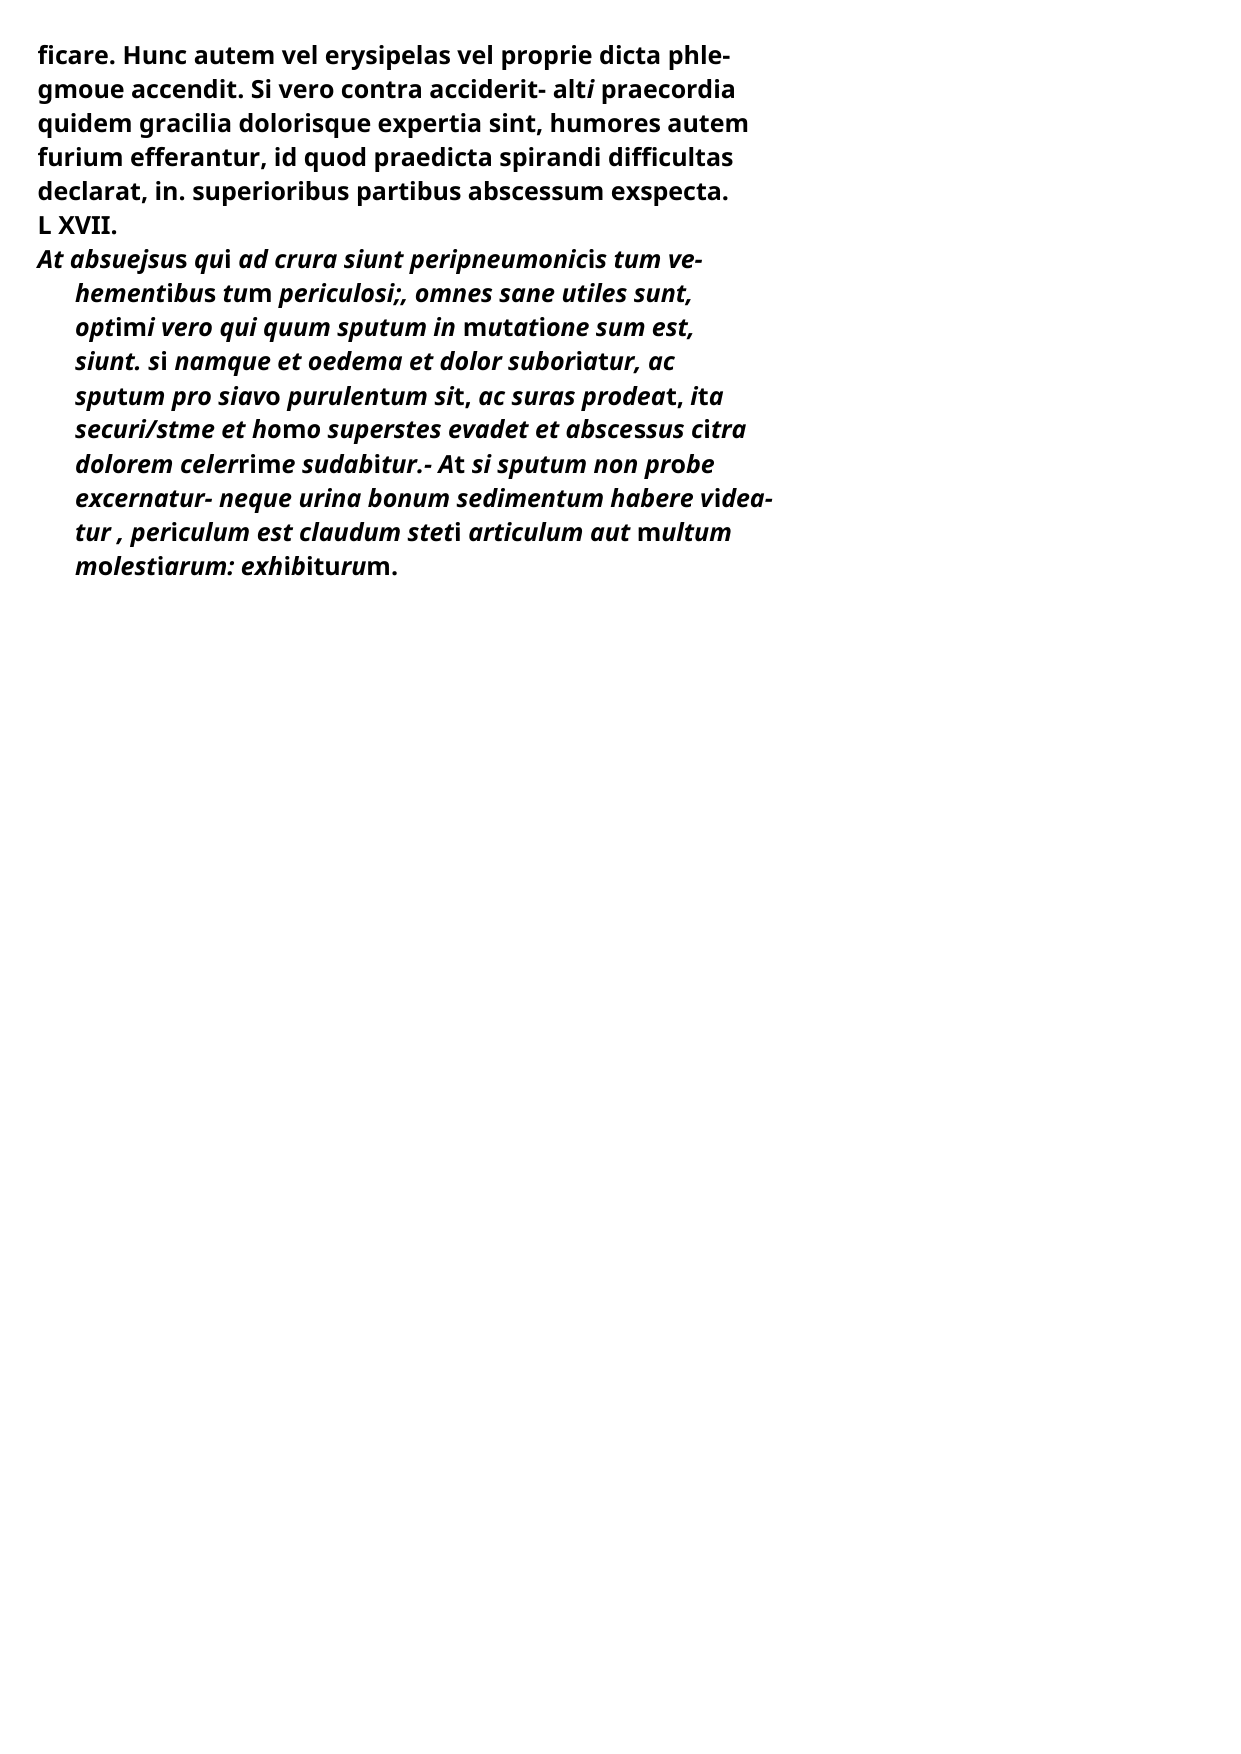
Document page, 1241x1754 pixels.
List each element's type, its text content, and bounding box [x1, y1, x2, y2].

text ficare. Hunc autem vel erysipelas vel proprie dicta phle- gmoue accendit. Si vero contra acciderit- alti praecordia quidem gracilia dolorisque expertia sint, humores autem furium efferantur, id quod praedicta spirandi difficultas declarat, in. superioribus partibus abscessum exspecta. [37, 37, 1203, 208]
text L XVII. [37, 208, 1203, 242]
text At absuejsus qui ad crura siunt peripneumonicis tum ve- hementibus tum periculosi;, omnes sane utiles sunt, optimi vero qui quum sputum in mutatione sum est, siunt. si namque et oedema et dolor suboriatur, ac sputum pro siavo purulentum sit, ac suras prodeat, ita securi/stme et homo superstes evadet et abscessus citra dolorem celerrime sudabitur.- At si sputum non probe excernatur- neque urina bonum sedimentum habere videa- tur , periculum est claudum steti articulum aut multum molestiarum: exhibiturum. [37, 242, 1203, 582]
